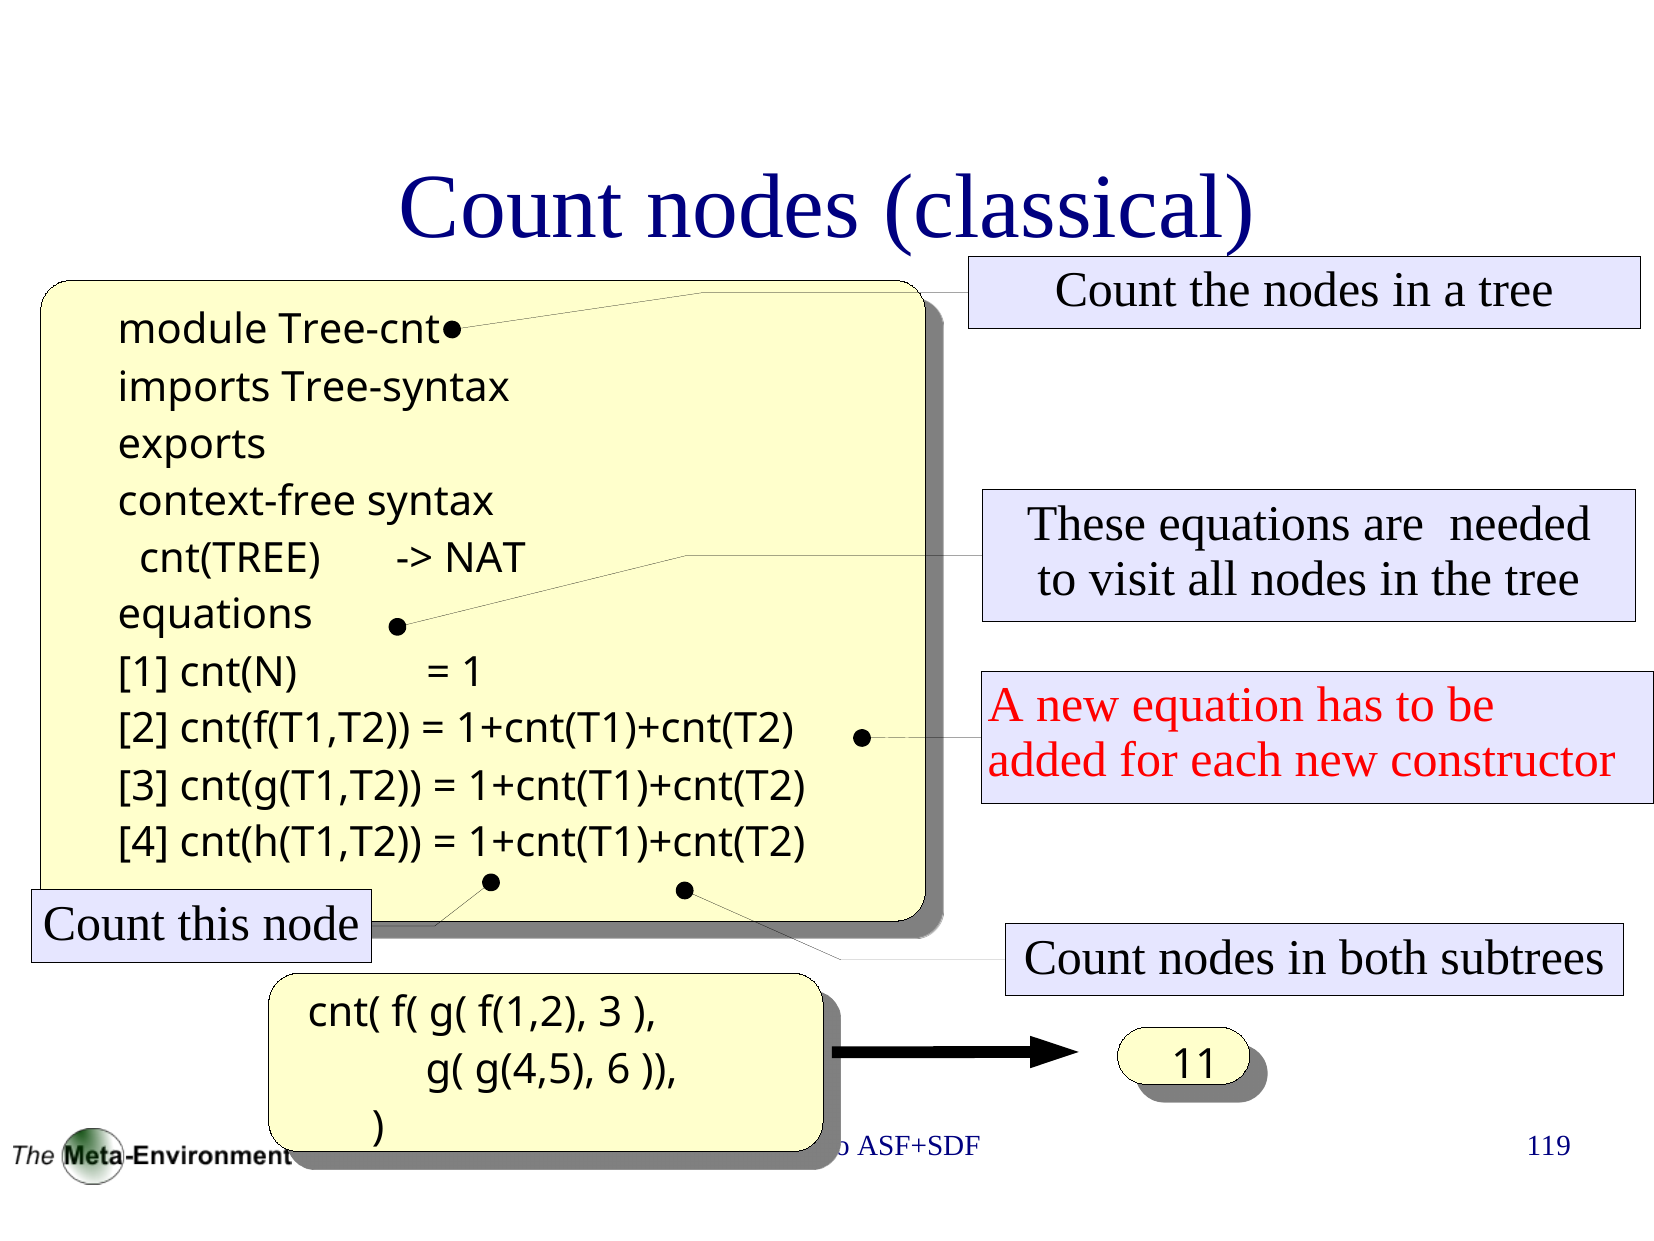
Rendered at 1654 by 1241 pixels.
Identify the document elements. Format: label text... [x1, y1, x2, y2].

text_box These equations are needed to visit all nodes in the tree [982, 489, 1636, 622]
text_box Count this node [31, 889, 372, 963]
text_box [40, 280, 926, 921]
text_box A new equation has to be added for each new constructor [981, 671, 1654, 804]
text_box Count nodes in both subtrees [1005, 923, 1624, 996]
text_box Count the nodes in a tree [968, 256, 1641, 329]
picture [13, 1128, 292, 1185]
text_box module Tree-cnt imports Tree-syntax exports context-free syntax cnt(TREE) -> NAT equations [1] cnt(N) = 1 [2] cnt(f(T1,T2)) = 1+cnt(T1)+cnt(T2) [3] cnt(g(T1,T2)) = 1+cnt(T1)+cnt(T2) [4] cnt(h(T1,T2)) = 1+cnt(T1)+cnt(T2) [102, 291, 901, 967]
title Count nodes (classical) [121, 102, 1534, 311]
text_box [1246, 1041, 1250, 1070]
text_box 11 [1156, 1026, 1246, 1101]
text_box [1117, 1027, 1156, 1085]
text_box cnt( f( g( f(1,2), 3 ), g( g(4,5), 6 )), ) [292, 974, 741, 1169]
text_box [268, 973, 824, 1152]
